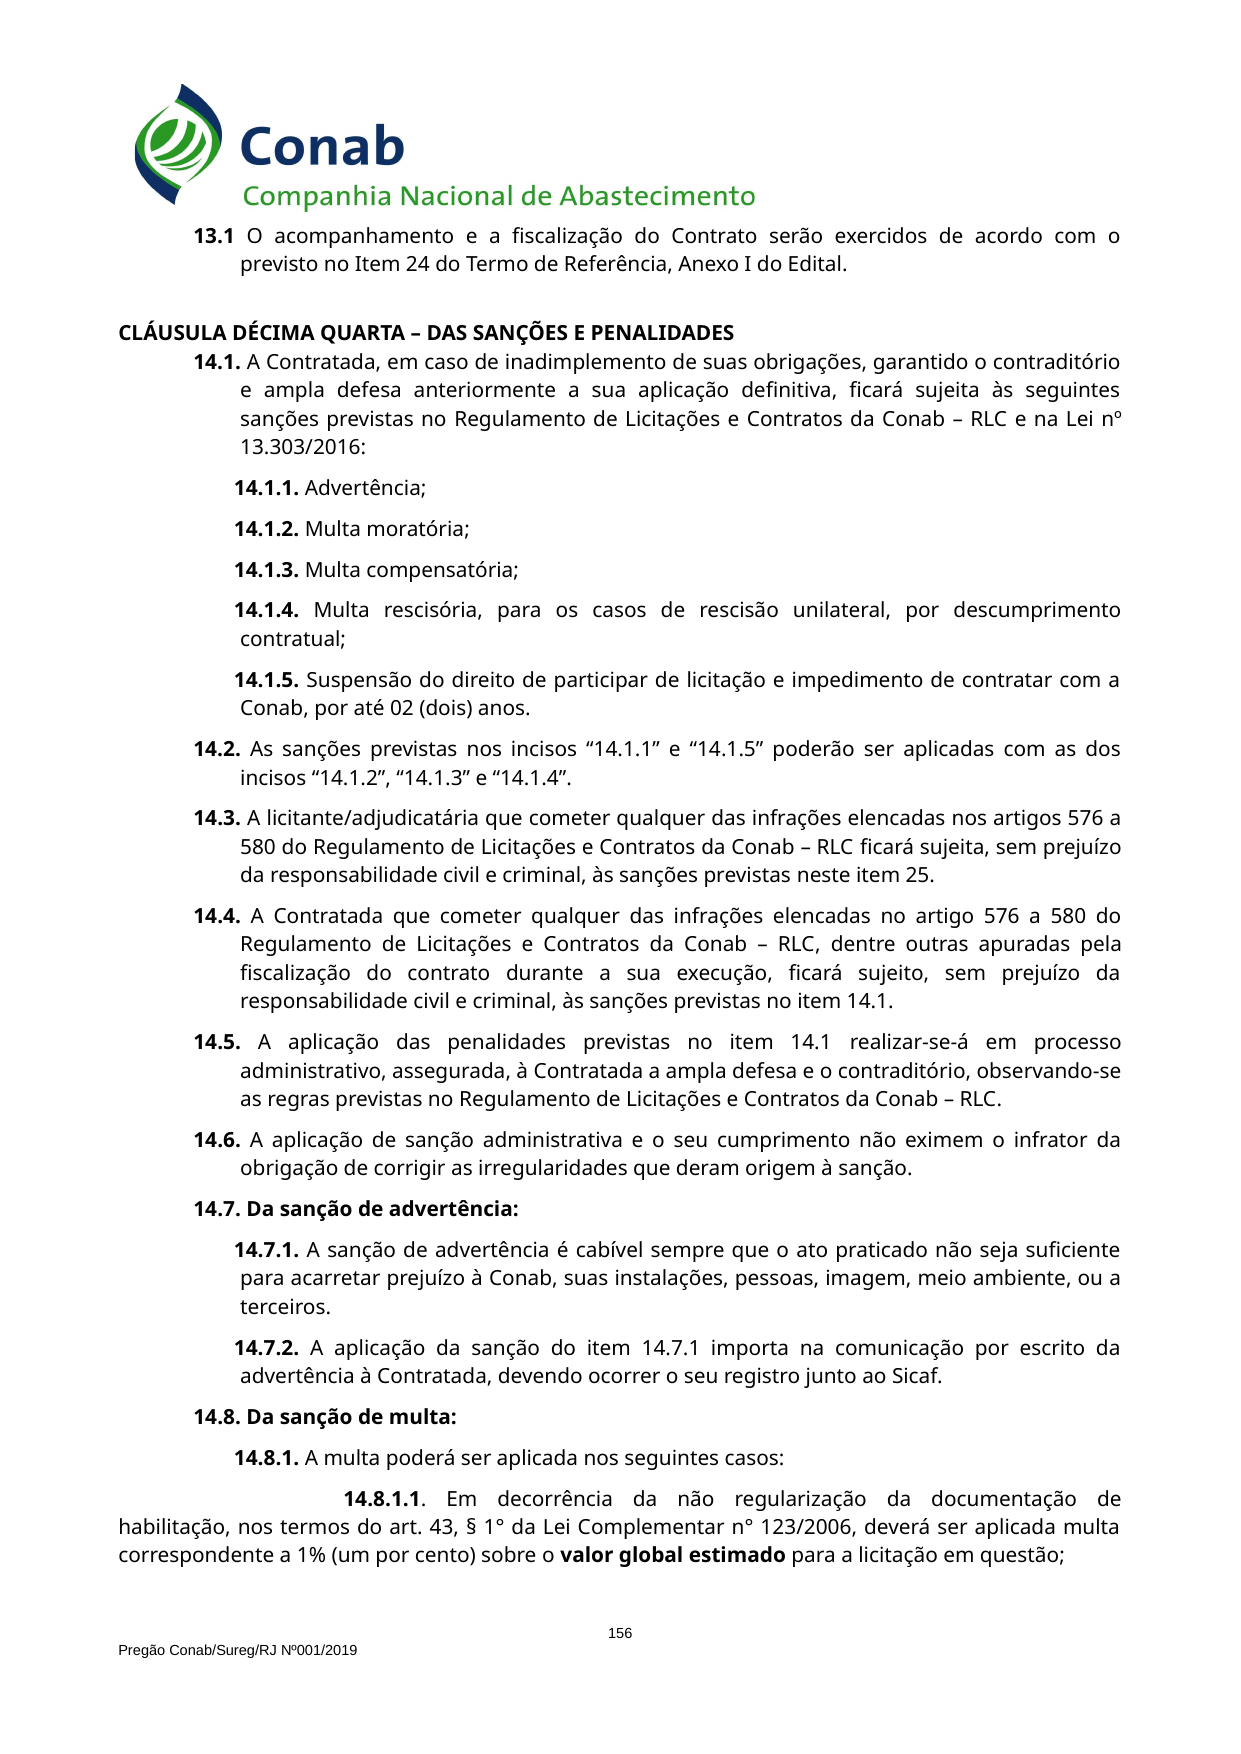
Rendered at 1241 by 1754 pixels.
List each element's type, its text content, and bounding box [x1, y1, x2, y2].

text 14.7.2. A aplicação da sanção do item 14.7.1 importa na comunicação por escrito da advertência à Contratada, devendo ocorrer o seu registro junto ao Sicaf. [193, 1333, 1122, 1390]
text 14.7.1. A sanção de advertência é cabível sempre que o ato praticado não seja suficiente para acarretar prejuízo à Conab, suas instalações, pessoas, imagem, meio ambiente, ou a terceiros. [193, 1235, 1122, 1320]
text 14.8.1. A multa poderá ser aplicada nos seguintes casos: [193, 1443, 1122, 1471]
text 14.8.1.1. Em decorrência da não regularização da documentação de habilitação, nos termos do art. 43, § 1° da Lei Complementar n° 123/2006, deverá ser aplicada multa correspondente a 1% (um por cento) sobre o valor global estimado para a licitação em questão; [118, 1484, 1122, 1569]
text 14.5. A aplicação das penalidades previstas no item 14.1 realizar-se-á em processo administrativo, assegurada, à Contratada a ampla defesa e o contraditório, observando-se as regras previstas no Regulamento de Licitações e Contratos da Conab – RLC. [193, 1027, 1122, 1113]
text 14.1.4. Multa rescisória, para os casos de rescisão unilateral, por descumprimento contratual; [193, 596, 1122, 652]
text 14.1.5. Suspensão do direito de participar de licitação e impedimento de contratar com a Conab, por até 02 (dois) anos. [193, 665, 1122, 722]
text 14.1.2. Multa moratória; [193, 514, 1122, 542]
text 14.7. Da sanção de advertência: [193, 1194, 1122, 1223]
text 14.8. Da sanção de multa: [193, 1402, 1122, 1431]
text 14.1.1. Advertência; [193, 473, 1122, 502]
text 14.1.3. Multa compensatória; [193, 555, 1122, 583]
text 14.4. A Contratada que cometer qualquer das infrações elencadas no artigo 576 a 580 do Regulamento de Licitações e Contratos da Conab – RLC, dentre outras apuradas pela fiscalização do contrato durante a sua execução, ficará sujeito, sem prejuízo da responsabilidade civil e criminal, às sanções previstas no item 14.1. [193, 901, 1122, 1015]
text 14.6. A aplicação de sanção administrativa e o seu cumprimento não eximem o infrator da obrigação de corrigir as irregularidades que deram origem à sanção. [193, 1125, 1122, 1182]
text 14.3. A licitante/adjudicatária que cometer qualquer das infrações elencadas nos artigos 576 a 580 do Regulamento de Licitações e Contratos da Conab – RLC ficará sujeita, sem prejuízo da responsabilidade civil e criminal, às sanções previstas neste item 25. [193, 803, 1122, 889]
text CLÁUSULA DÉCIMA QUARTA – DAS SANÇÕES E PENALIDADES [118, 318, 1122, 347]
text 14.1. A Contratada, em caso de inadimplemento de suas obrigações, garantido o contraditório e ampla defesa anteriormente a sua aplicação definitiva, ficará sujeita às seguintes sanções previstas no Regulamento de Licitações e Contratos da Conab – RLC e na Lei nº 13.303/2016: [193, 347, 1122, 461]
text 14.2. As sanções previstas nos incisos “14.1.1” e “14.1.5” poderão ser aplicadas com as dos incisos “14.1.2”, “14.1.3” e “14.1.4”. [193, 734, 1122, 791]
picture [134, 84, 755, 212]
text 13.1 O acompanhamento e a fiscalização do Contrato serão exercidos de acordo com o previsto no Item 24 do Termo de Referência, Anexo I do Edital. [193, 221, 1122, 278]
